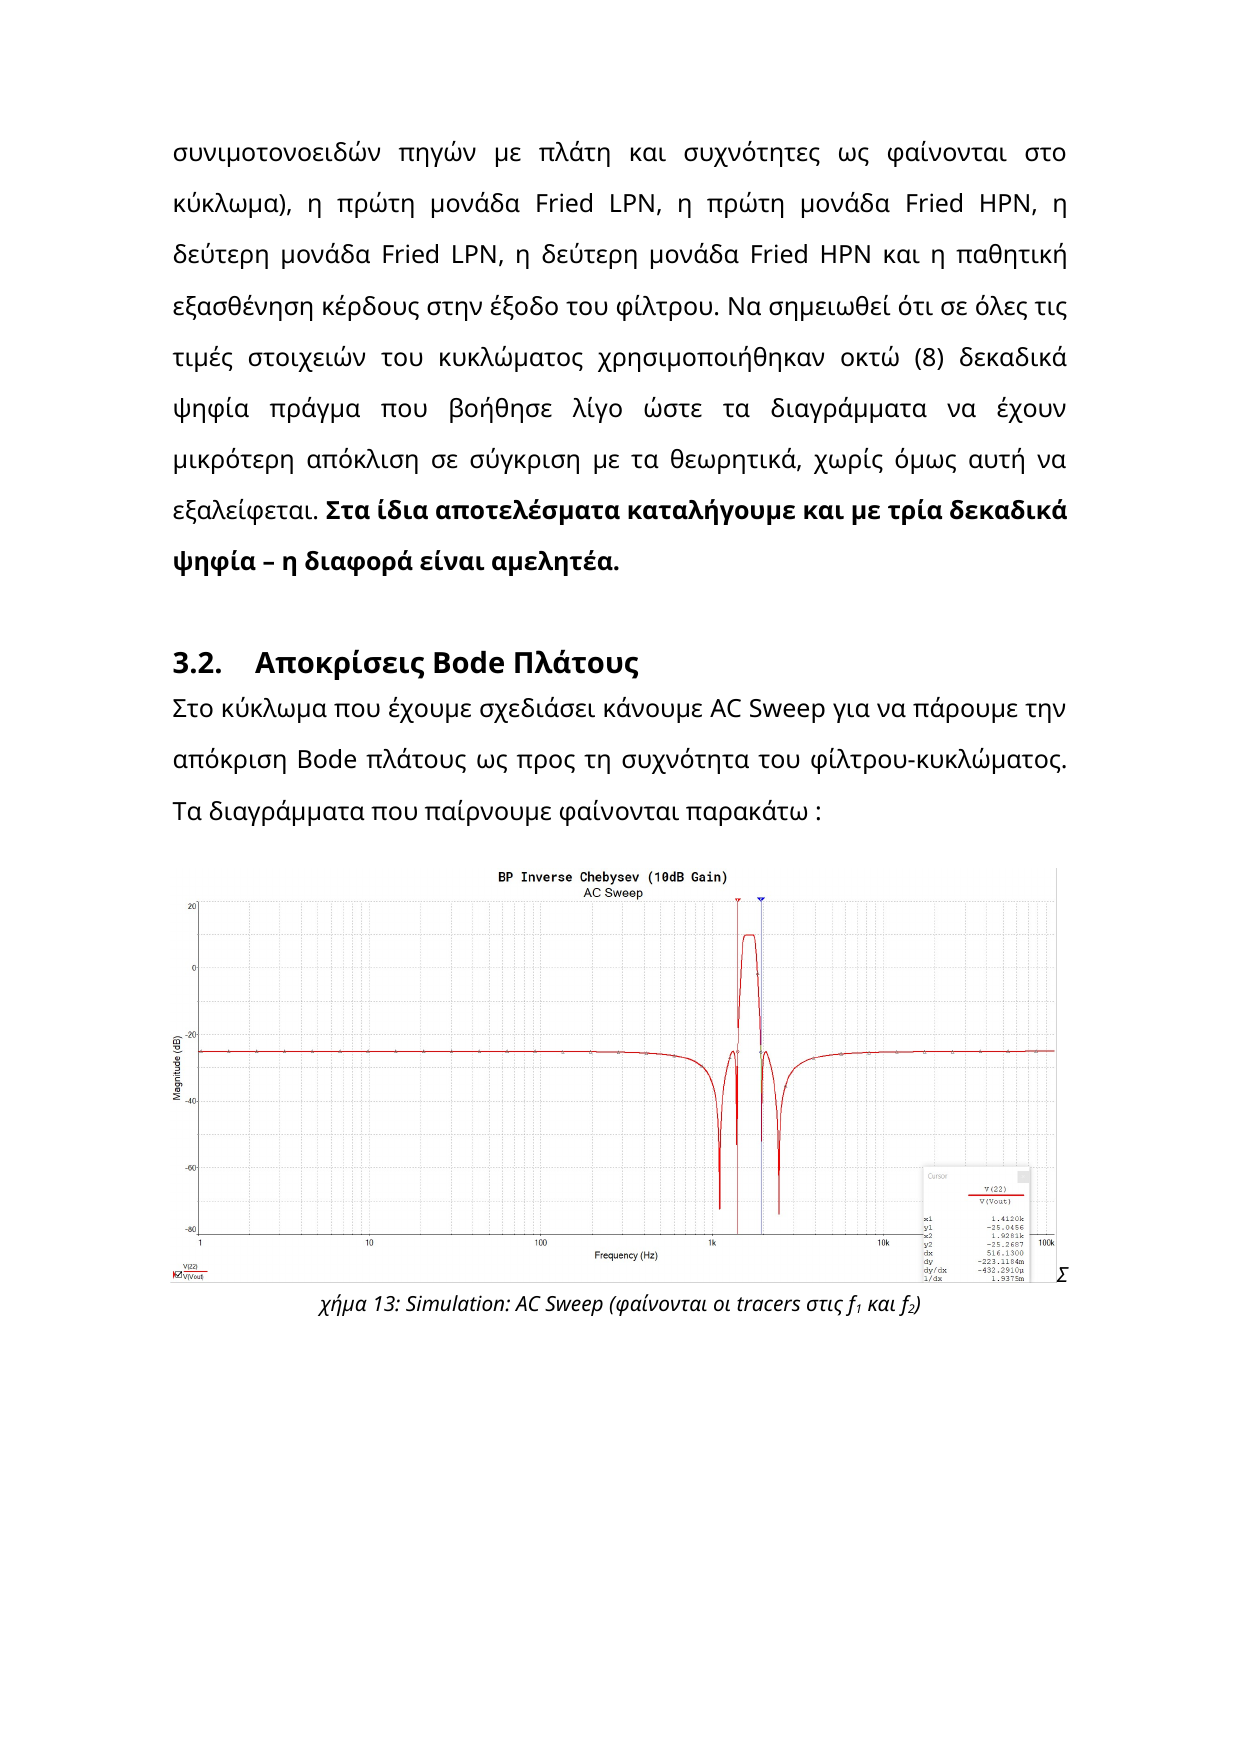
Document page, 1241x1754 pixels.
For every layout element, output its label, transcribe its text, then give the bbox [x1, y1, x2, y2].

text συνιμοτονοειδών πηγών με πλάτη και συχνότητες ως φαίνονται στο κύκλωμα), η πρώτη μονάδα Fried LPN, η πρώτη μονάδα Fried HPN, η δεύτερη μονάδα Fried LPN, η δεύτερη μονάδα Fried HPN και η παθητική εξασθένηση κέρδους στην έξοδο του φίλτρου. Να σημειωθεί ότι σε όλες τις τιμές στοιχειών του κυκλώματος χρησιμοποιήθηκαν οκτώ (8) δεκαδικά ψηφία πράγμα που βοήθησε λίγο ώστε τα διαγράμματα να έχουν μικρότερη απόκλιση σε σύγκριση με τα θεωρητικά, χωρίς όμως αυτή να εξαλείφεται. Στα ίδια αποτελέσματα καταλήγουμε και με τρία δεκαδικά ψηφία – η διαφορά είναι αμελητέα. [172, 135, 1068, 577]
picture [170, 868, 1057, 1283]
text Σχήμα 13: Simulation: AC Sweep (φαίνονται οι tracers στις f1 και f2) [170, 1283, 1070, 1317]
subtitle Αποκρίσεις Bode Πλάτους [172, 642, 1068, 682]
text Στο κύκλωμα που έχουμε σχεδιάσει κάνουμε AC Sweep για να πάρουμε την απόκριση Bode πλάτους ως προς τη συχνότητα του φίλτρου-κυκλώματος. Τα διαγράμματα που παίρνουμε φαίνονται παρακάτω : [172, 691, 1068, 827]
